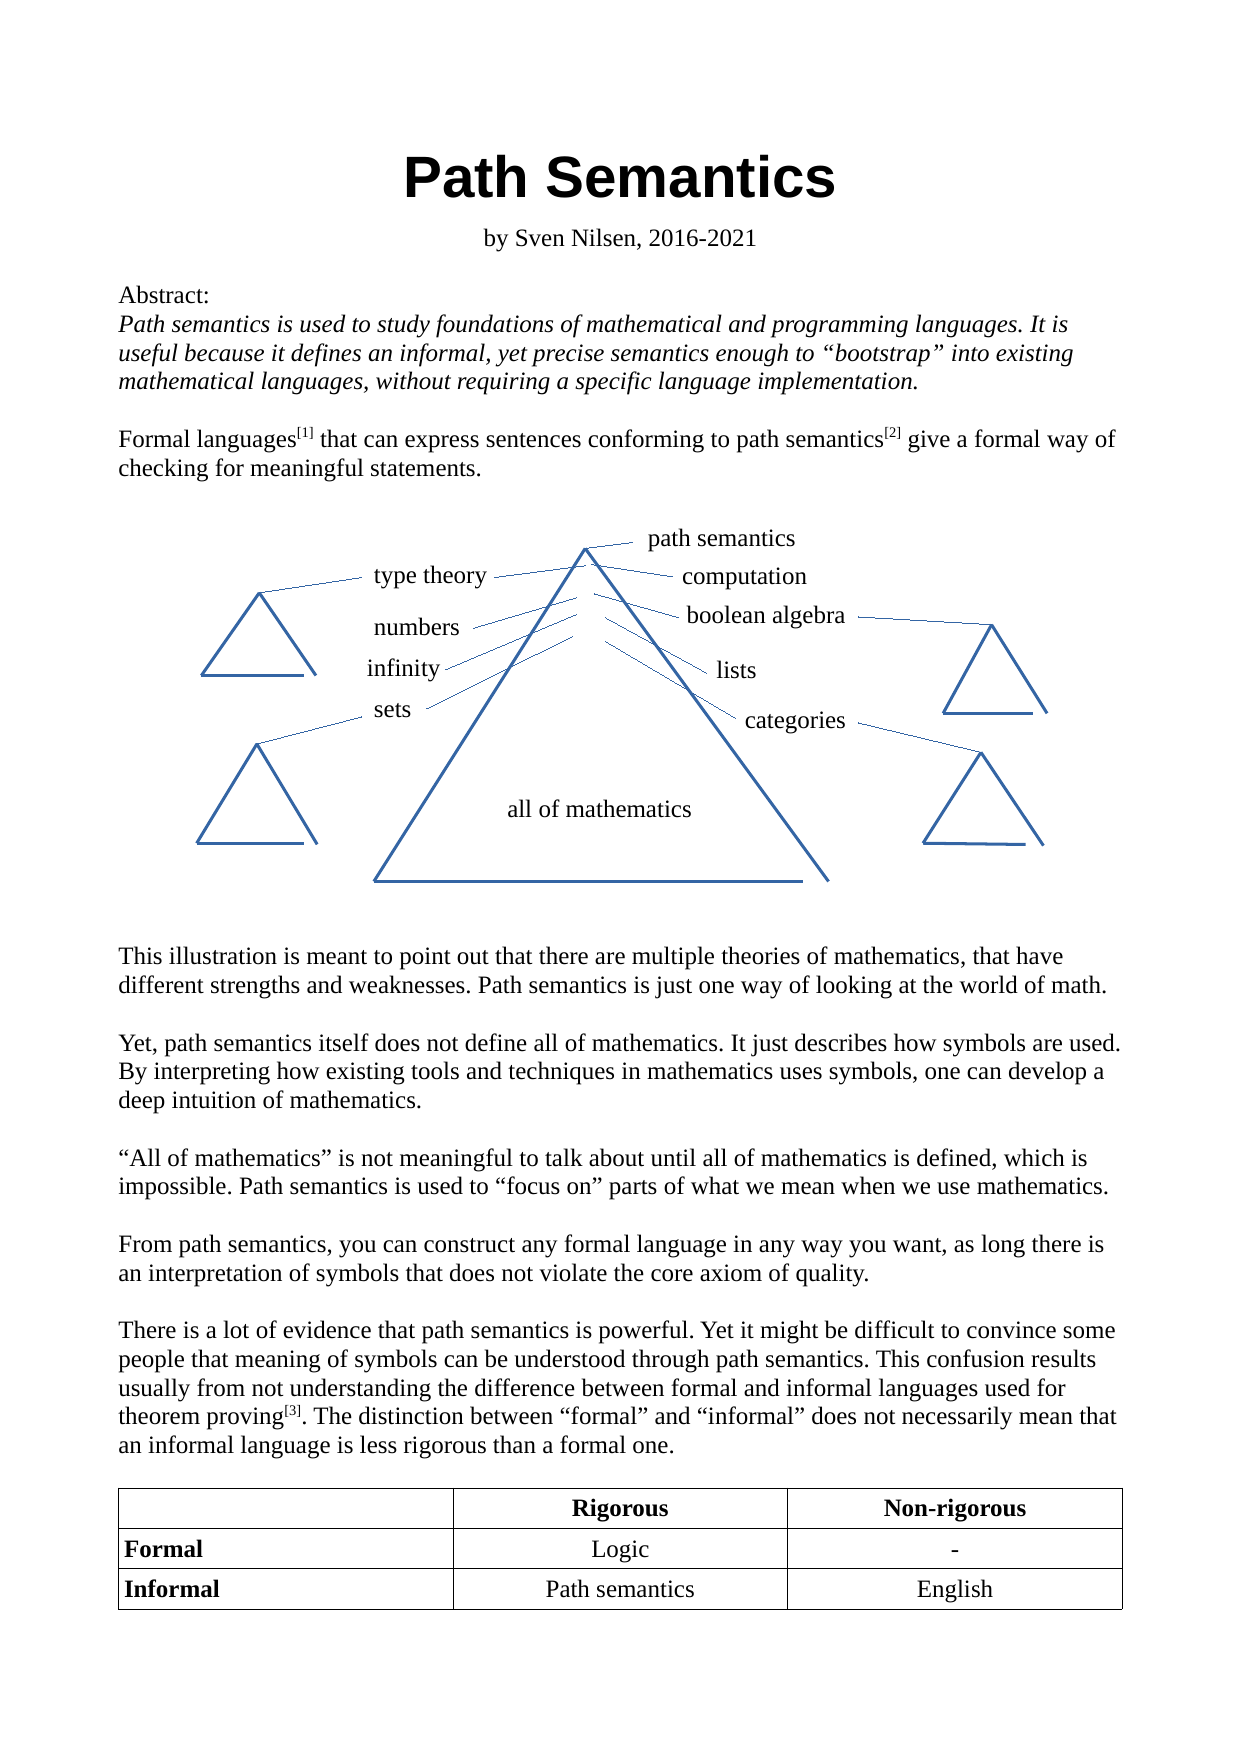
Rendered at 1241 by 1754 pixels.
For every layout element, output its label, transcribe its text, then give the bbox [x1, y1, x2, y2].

text There is a lot of evidence that path semantics is powerful. Yet it might be difficult to convince some people that meaning of symbols can be understood through path semantics. This confusion results usually from not understanding the difference between formal and informal languages used for theorem proving[3]. The distinction between “formal” and “informal” does not necessarily mean that an informal language is less rigorous than a formal one. [118, 1315, 1122, 1459]
table_cell Logic [454, 1529, 787, 1568]
table_cell Path semantics [454, 1569, 787, 1609]
text By interpreting how existing tools and techniques in mathematics uses symbols, one can develop a deep intuition of mathematics. [118, 1056, 1122, 1114]
text by Sven Nilsen, 2016-2021 [118, 223, 1122, 251]
table_header [119, 1489, 453, 1528]
text Formal languages[1] that can express sentences conforming to path semantics[2] give a formal way of checking for meaningful statements. [118, 424, 1122, 481]
text From path semantics, you can construct any formal language in any way you want, as long there is an interpretation of symbols that does not violate the core axiom of quality. [118, 1229, 1122, 1286]
text “All of mathematics” is not meaningful to talk about until all of mathematics is defined, which is impossible. Path semantics is used to “focus on” parts of what we mean when we use mathematics. [118, 1143, 1122, 1200]
table_header Rigorous [454, 1489, 787, 1528]
title Path Semantics [118, 143, 1122, 210]
text Path semantics is used to study foundations of mathematical and programming languages. It is useful because it defines an informal, yet precise semantics enough to “bootstrap” into existing mathematical languages, without requiring a specific language implementation. [118, 309, 1122, 395]
table_cell Informal [119, 1569, 453, 1609]
text Yet, path semantics itself does not define all of mathematics. It just describes how symbols are used. [118, 1028, 1122, 1056]
table_cell - [788, 1529, 1122, 1568]
table_cell English [788, 1569, 1122, 1609]
table_header Non-rigorous [788, 1489, 1122, 1528]
text This illustration is meant to point out that there are multiple theories of mathematics, that have different strengths and weaknesses. Path semantics is just one way of looking at the world of math. [118, 941, 1122, 999]
text Abstract: [118, 280, 1122, 309]
table_cell Formal [119, 1529, 453, 1568]
